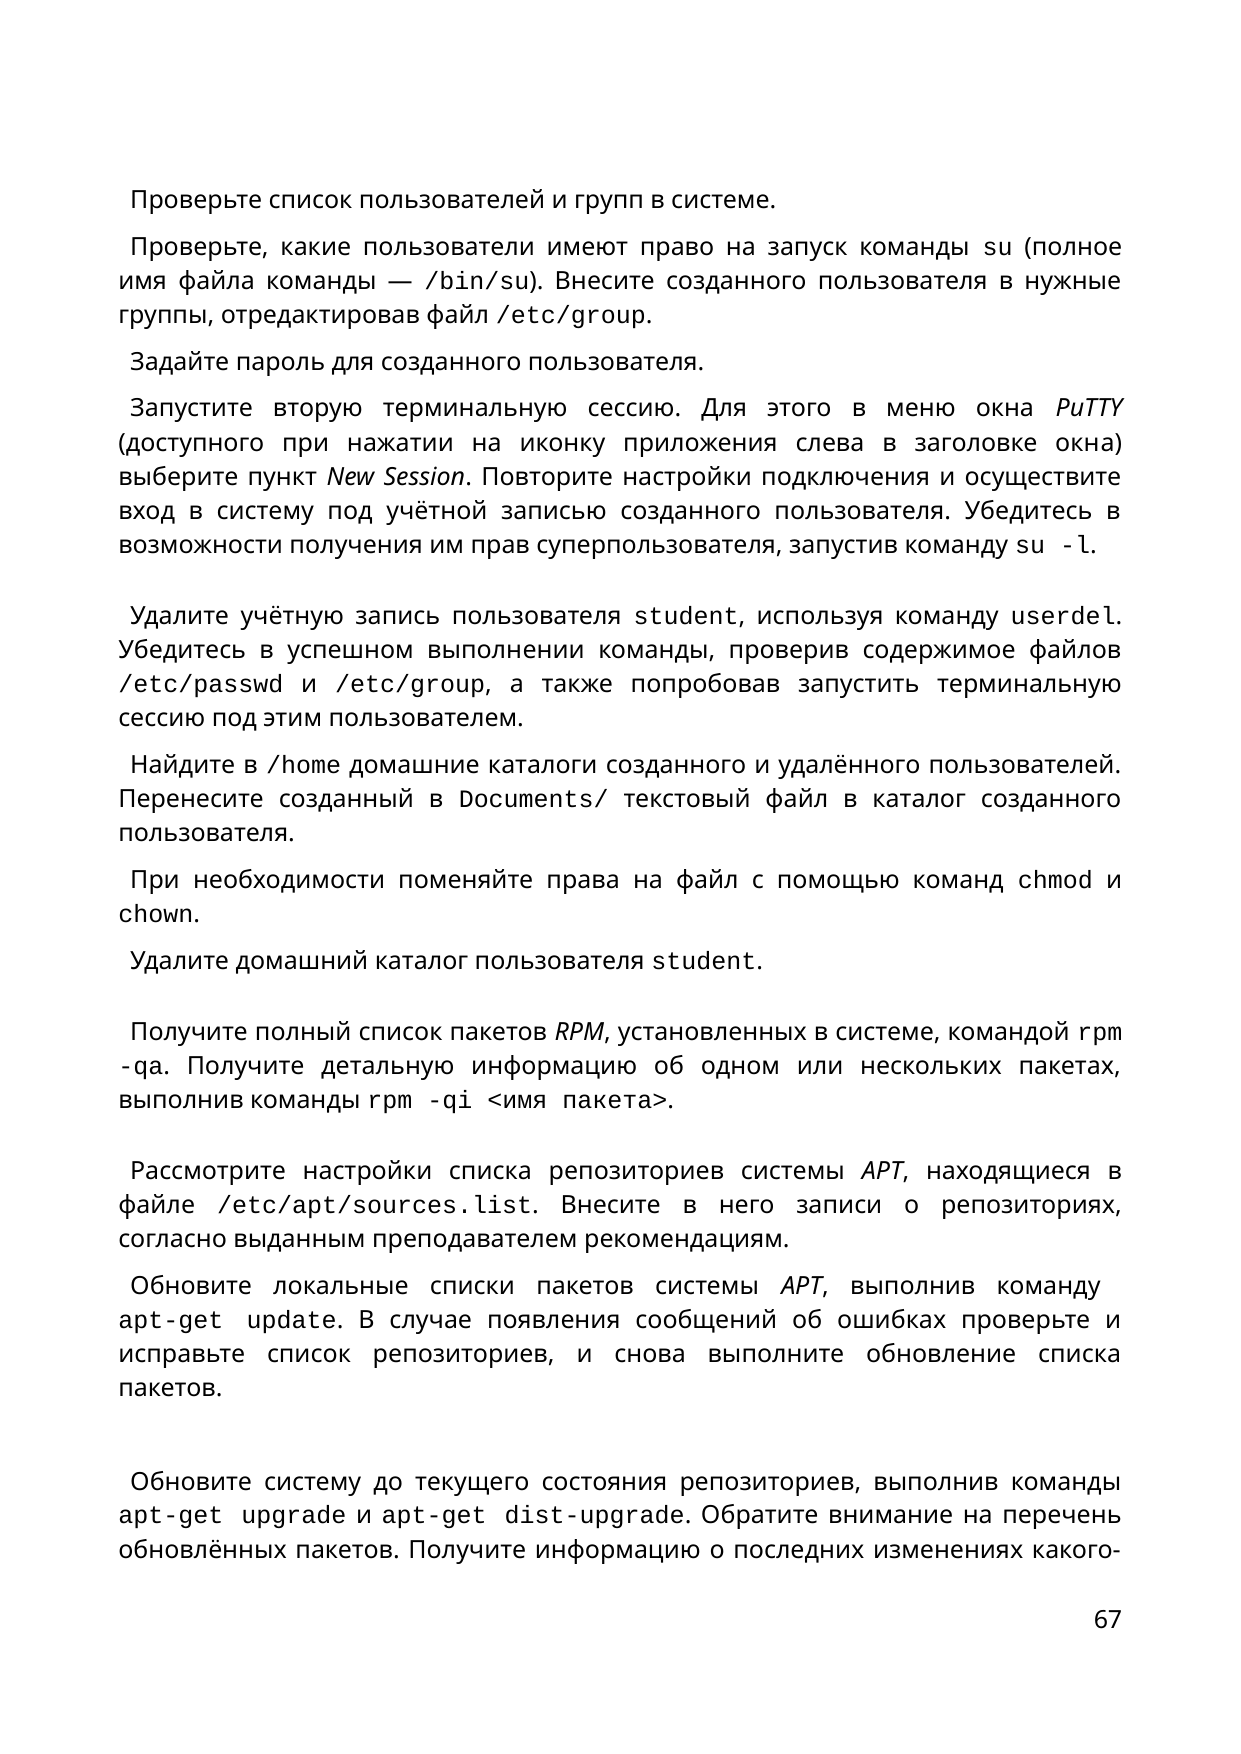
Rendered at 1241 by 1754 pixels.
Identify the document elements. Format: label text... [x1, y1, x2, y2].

text Найдите в /home домашние каталоги созданного и удалённого пользователей. Перенесите созданный в Documents/ текстовый файл в каталог созданного пользователя. [118, 746, 1122, 849]
text Рассмотрите настройки списка репозиториев системы APT, находящиеся в файле /etc/apt/sources.list. Внесите в него записи о репозиториях, согласно выданным преподавателем рекомендациям. [118, 1153, 1122, 1255]
text Удалите домашний каталог пользователя student. [118, 942, 1122, 977]
text Запустите вторую терминальную сессию. Для этого в меню окна PuTTY (доступного при нажатии на иконку приложения слева в заголовке окна) выберите пункт New Session. Повторите настройки подключения и осуществите вход в систему под учётной записью созданного пользователя. Убедитесь в возможности получения им прав суперпользователя, запустив команду su -l. [118, 390, 1122, 561]
text Обновите локальные списки пакетов системы APT, выполнив команду apt-get update. В случае появления сообщений об ошибках проверьте и исправьте список репозиториев, и снова выполните обновление списка пакетов. [118, 1268, 1122, 1404]
text Обновите систему до текущего состояния репозиториев, выполнив команды apt-get upgrade и apt-get dist-upgrade. Обратите внимание на перечень обновлённых пакетов. Получите информацию о последних изменениях какого- [118, 1463, 1122, 1566]
text Проверьте список пользователей и групп в системе. [118, 182, 1122, 216]
text Задайте пароль для созданного пользователя. [118, 343, 1122, 378]
text При необходимости поменяйте права на файл с помощью команд chmod и chown. [118, 861, 1122, 930]
text Получите полный список пакетов RPM, установленных в системе, командой rpm -qa. Получите детальную информацию об одном или нескольких пакетах, выполнив команды rpm -qi <имя пакета>. [118, 1013, 1122, 1116]
text Удалите учётную запись пользователя student, используя команду userdel. Убедитесь в успешном выполнении команды, проверив содержимое файлов /etc/passwd и /etc/group, а также попробовав запустить терминальную сессию под этим пользователем. [118, 597, 1122, 734]
text Проверьте, какие пользователи имеют право на запуск команды su (полное имя файла команды — /bin/su). Внесите созданного пользователя в нужные группы, отредактировав файл /etc/group. [118, 228, 1122, 331]
